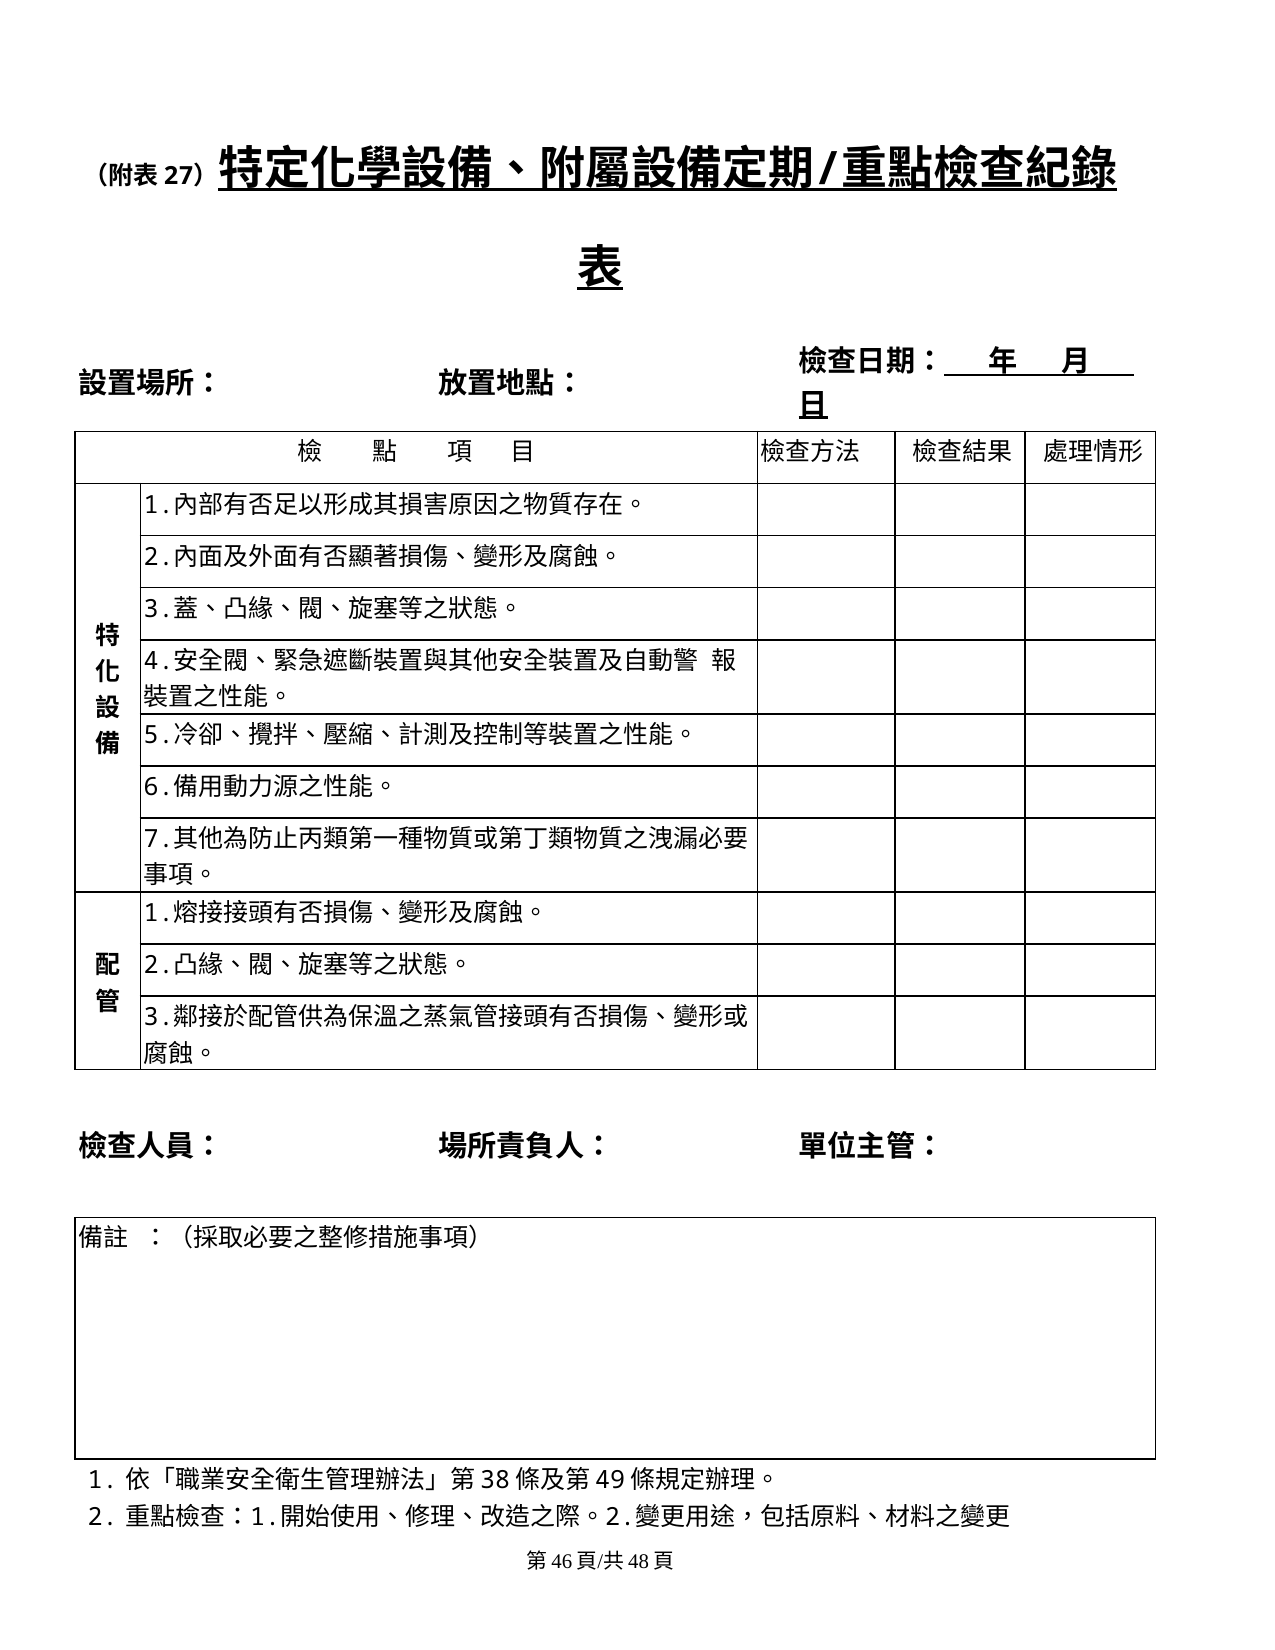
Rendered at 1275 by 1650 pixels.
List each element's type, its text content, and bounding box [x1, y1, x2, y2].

table_cell ：（採取必要之整修措施事項） [140, 1218, 757, 1458]
table_cell [896, 997, 1024, 1069]
table_cell [1026, 536, 1155, 587]
table_header 檢查日期： 年 月 日 [795, 330, 1156, 431]
table_cell 3.蓋、凸緣、閥、旋塞等之狀態。 [141, 588, 757, 639]
table_cell 配 管 [76, 893, 140, 1069]
table_cell [758, 484, 894, 535]
table_cell 特 化 設 備 [76, 484, 140, 891]
table_cell 檢 點 項 目 [76, 432, 757, 483]
table_cell 4.安全閥、緊急遮斷裝置與其他安全裝置及自動警 報裝置之性能。 [141, 641, 757, 713]
table_cell [758, 945, 894, 995]
list 重點檢查：1.開始使用、修理、改造之際。2.變更用途，包括原料、材料之變更 [87, 1496, 1125, 1532]
table_cell [896, 484, 1024, 535]
table_cell [896, 819, 1024, 891]
table_cell [896, 715, 1024, 765]
table_cell 2.凸緣、閥、旋塞等之狀態。 [141, 945, 757, 995]
table_cell [758, 536, 894, 587]
table_cell [1026, 588, 1155, 639]
table_cell [758, 997, 894, 1069]
table_cell [1026, 641, 1155, 713]
table_cell [1026, 945, 1155, 995]
table_cell [896, 767, 1024, 817]
table_cell 處理情形 [1026, 432, 1155, 483]
table_header 放置地點： [435, 330, 795, 431]
table_cell 檢查方法 [758, 432, 894, 483]
table_cell [758, 893, 894, 943]
table_cell [758, 588, 894, 639]
table_cell [895, 1218, 1025, 1458]
table_cell 場所責負人： [435, 1070, 795, 1217]
table_cell 7.其他為防止丙類第一種物質或第丁類物質之洩漏必要事項。 [141, 819, 757, 891]
table_cell [758, 641, 894, 713]
table_cell 檢查結果 [896, 432, 1024, 483]
table_cell 檢查人員： [75, 1070, 435, 1217]
table_cell [758, 819, 894, 891]
table_cell [757, 1218, 895, 1458]
table_cell [1026, 767, 1155, 817]
table_cell [758, 715, 894, 765]
table_cell [758, 767, 894, 817]
table_cell 1.內部有否足以形成其損害原因之物質存在。 [141, 484, 757, 535]
table_cell [896, 641, 1024, 713]
table_cell [896, 893, 1024, 943]
table_cell [1026, 893, 1155, 943]
table_cell 備註 [76, 1218, 140, 1458]
table_cell 2.內面及外面有否顯著損傷、變形及腐蝕。 [141, 536, 757, 587]
table_header 設置場所： [75, 330, 435, 431]
list 依「職業安全衛生管理辦法」第38條及第49條規定辦理。 [87, 1460, 1125, 1496]
table_cell 1.熔接接頭有否損傷、變形及腐蝕。 [141, 893, 757, 943]
table_cell [896, 536, 1024, 587]
table_cell 3.鄰接於配管供為保溫之蒸氣管接頭有否損傷、變形或腐蝕。 [141, 997, 757, 1069]
table_cell [1026, 484, 1155, 535]
table_cell [896, 945, 1024, 995]
table_cell [1026, 819, 1155, 891]
table_cell 5.冷卻、攪拌、壓縮、計測及控制等裝置之性能。 [141, 715, 757, 765]
table_cell [1026, 997, 1155, 1069]
table_cell 6.備用動力源之性能。 [141, 767, 757, 817]
text （附表27）特定化學設備、附屬設備定期/重點檢查紀錄表 [75, 131, 1125, 297]
table_cell [1025, 1218, 1155, 1458]
table_cell 單位主管： [795, 1070, 1156, 1217]
table_cell [896, 588, 1024, 639]
table_cell [1026, 715, 1155, 765]
